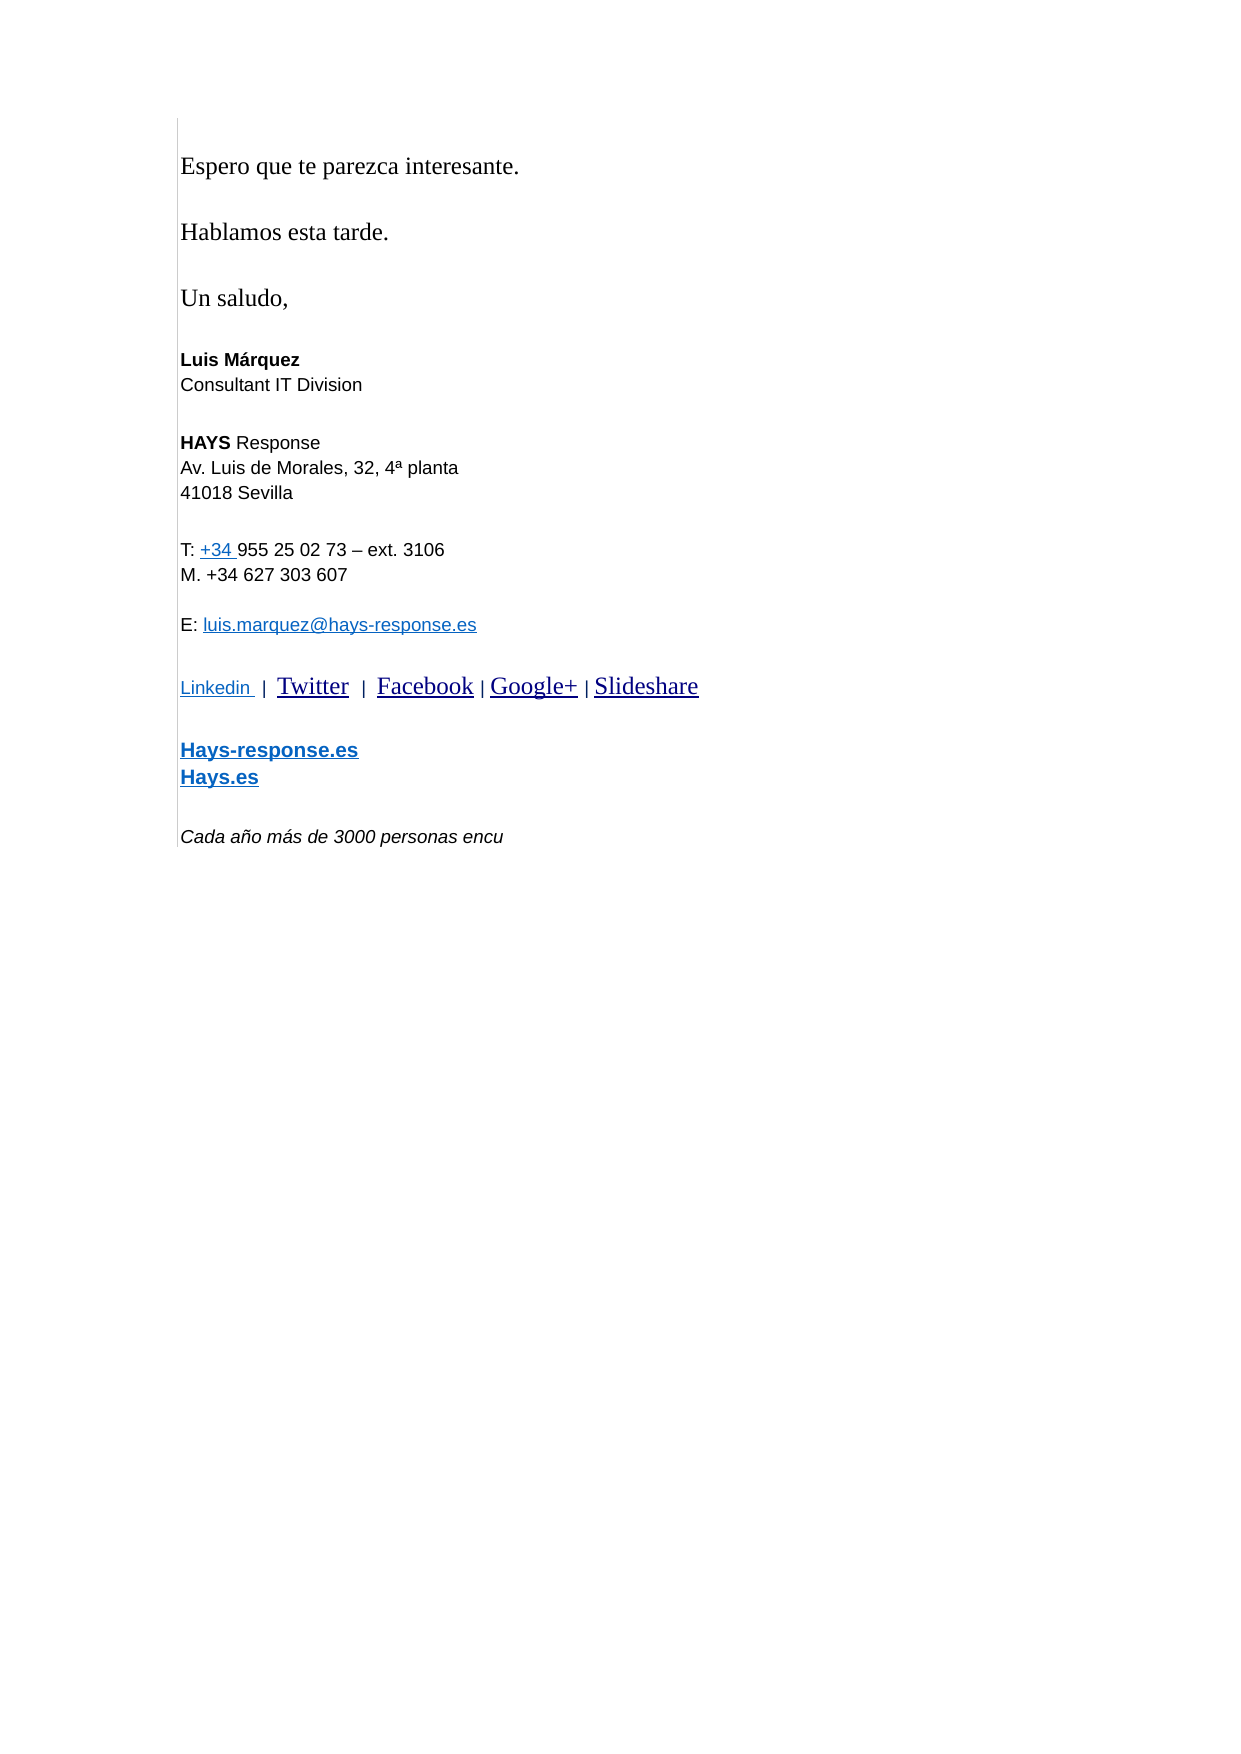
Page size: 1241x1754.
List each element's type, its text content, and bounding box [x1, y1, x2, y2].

text Hays.es [178, 765, 1063, 789]
text Un saludo, [178, 283, 1063, 312]
text HAYS Response [178, 432, 1063, 453]
text Cada año más de 3000 personas encu [178, 826, 1063, 847]
text T: +34 955 25 02 73 – ext. 3106 [178, 539, 1063, 561]
text Luis Márquez [178, 349, 1063, 371]
text Linkedin | Twitter | Facebook | Google+ | Slideshare [178, 671, 1063, 700]
text Espero que te parezca interesante. [178, 151, 1063, 180]
text Hablamos esta tarde. [178, 217, 1063, 246]
text E: luis.marquez@hays-response.es [178, 589, 1063, 635]
text Consultant IT Division [178, 374, 1063, 396]
text M. +34 627 303 607 [178, 564, 1063, 586]
text Hays-response.es [178, 737, 1063, 761]
text Av. Luis de Morales, 32, 4ª planta 41018 Sevilla [178, 457, 1063, 503]
